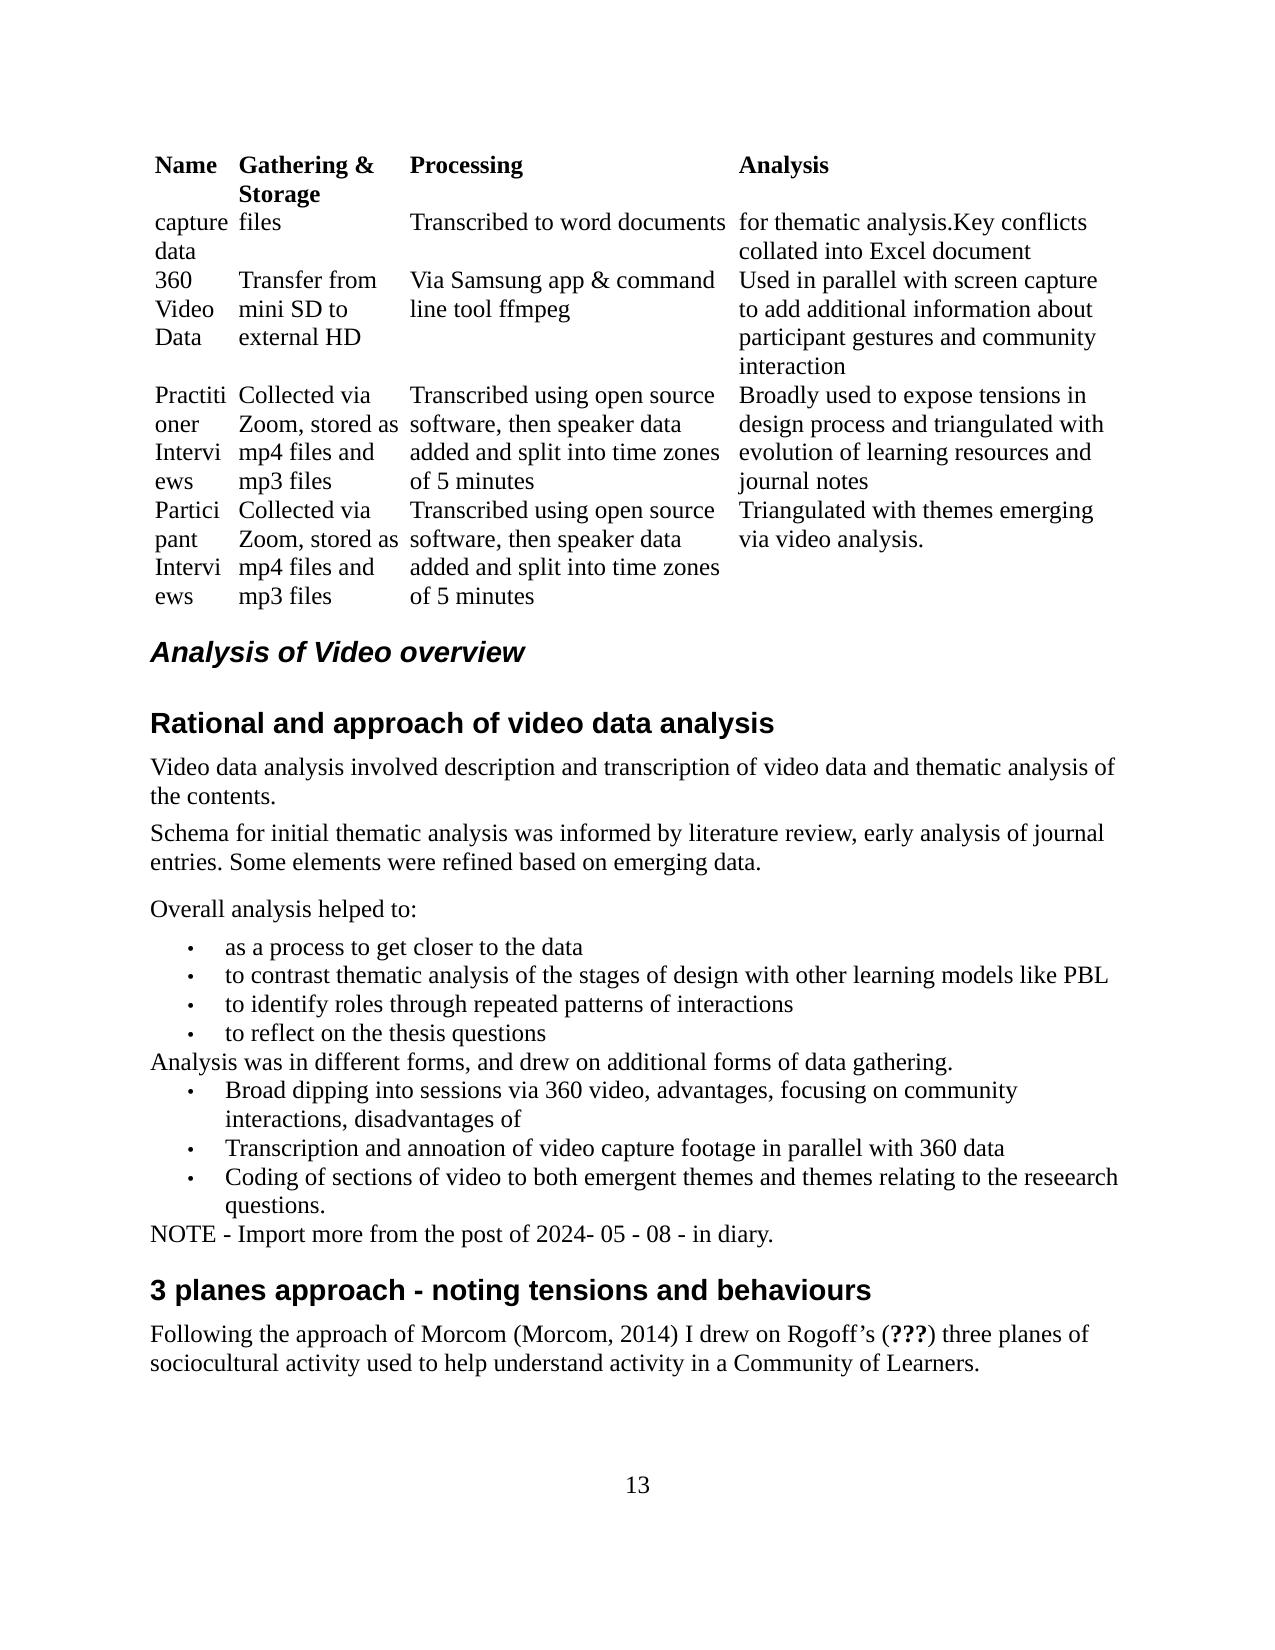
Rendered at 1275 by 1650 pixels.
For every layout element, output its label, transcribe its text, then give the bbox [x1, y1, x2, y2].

table_header Gathering & Storage [234, 150, 405, 207]
table_cell Triangulated with themes emerging via video analysis. [734, 495, 1125, 610]
list to contrast thematic analysis of the stages of design with other learning models like PBL [187, 960, 1125, 989]
table_header Analysis [734, 150, 1125, 207]
subtitle Analysis of Video overview [150, 635, 1125, 668]
table_header Name [150, 150, 234, 207]
table_cell Via Samsung app & command line tool ffmpeg [405, 265, 734, 380]
table_cell Transfer from mini SD to external HD [234, 265, 405, 380]
table_cell Transcribed using open source software, then speaker data added and split into time zones of 5 minutes [405, 380, 734, 495]
table_cell Practitioner Interviews [150, 380, 234, 495]
list Broad dipping into sessions via 360 video, advantages, focusing on community interactions, disadvantages of [187, 1075, 1125, 1133]
list to identify roles through repeated patterns of interactions [187, 989, 1125, 1018]
table_cell for thematic analysis.Key conflicts collated into Excel document [734, 208, 1125, 265]
table_cell capture data [150, 208, 234, 265]
table_cell Transcribed to word documents [405, 208, 734, 265]
text Analysis was in different forms, and drew on additional forms of data gathering. [150, 1047, 1125, 1075]
text Video data analysis involved description and transcription of video data and thematic analysis of the contents. [150, 752, 1125, 809]
table_cell 360 Video Data [150, 265, 234, 380]
text Overall analysis helped to: [150, 894, 1125, 923]
list Coding of sections of video to both emergent themes and themes relating to the reseearch questions. [187, 1162, 1125, 1219]
table_cell Broadly used to expose tensions in design process and triangulated with evolution of learning resources and journal notes [734, 380, 1125, 495]
subtitle Rational and approach of video data analysis [150, 706, 1125, 739]
text Following the approach of Morcom (Morcom, 2014) I drew on Rogoff’s (???) three planes of sociocultural activity used to help understand activity in a Community of Learners. [150, 1319, 1125, 1376]
text NOTE - Import more from the post of 2024- 05 - 08 - in diary. [150, 1219, 1125, 1248]
table_cell Used in parallel with screen capture to add additional information about participant gestures and community interaction [734, 265, 1125, 380]
table_header Processing [405, 150, 734, 207]
table_cell Collected via Zoom, stored as mp4 files and mp3 files [234, 495, 405, 610]
text Schema for initial thematic analysis was informed by literature review, early analysis of journal entries. Some elements were refined based on emerging data. [150, 818, 1125, 876]
list as a process to get closer to the data [187, 932, 1125, 960]
subtitle 3 planes approach - noting tensions and behaviours [150, 1273, 1125, 1306]
table_cell Participant Interviews [150, 495, 234, 610]
list Transcription and annoation of video capture footage in parallel with 360 data [187, 1133, 1125, 1162]
table_cell files [234, 208, 405, 265]
table_cell Transcribed using open source software, then speaker data added and split into time zones of 5 minutes [405, 495, 734, 610]
list to reflect on the thesis questions [187, 1018, 1125, 1047]
table_cell Collected via Zoom, stored as mp4 files and mp3 files [234, 380, 405, 495]
